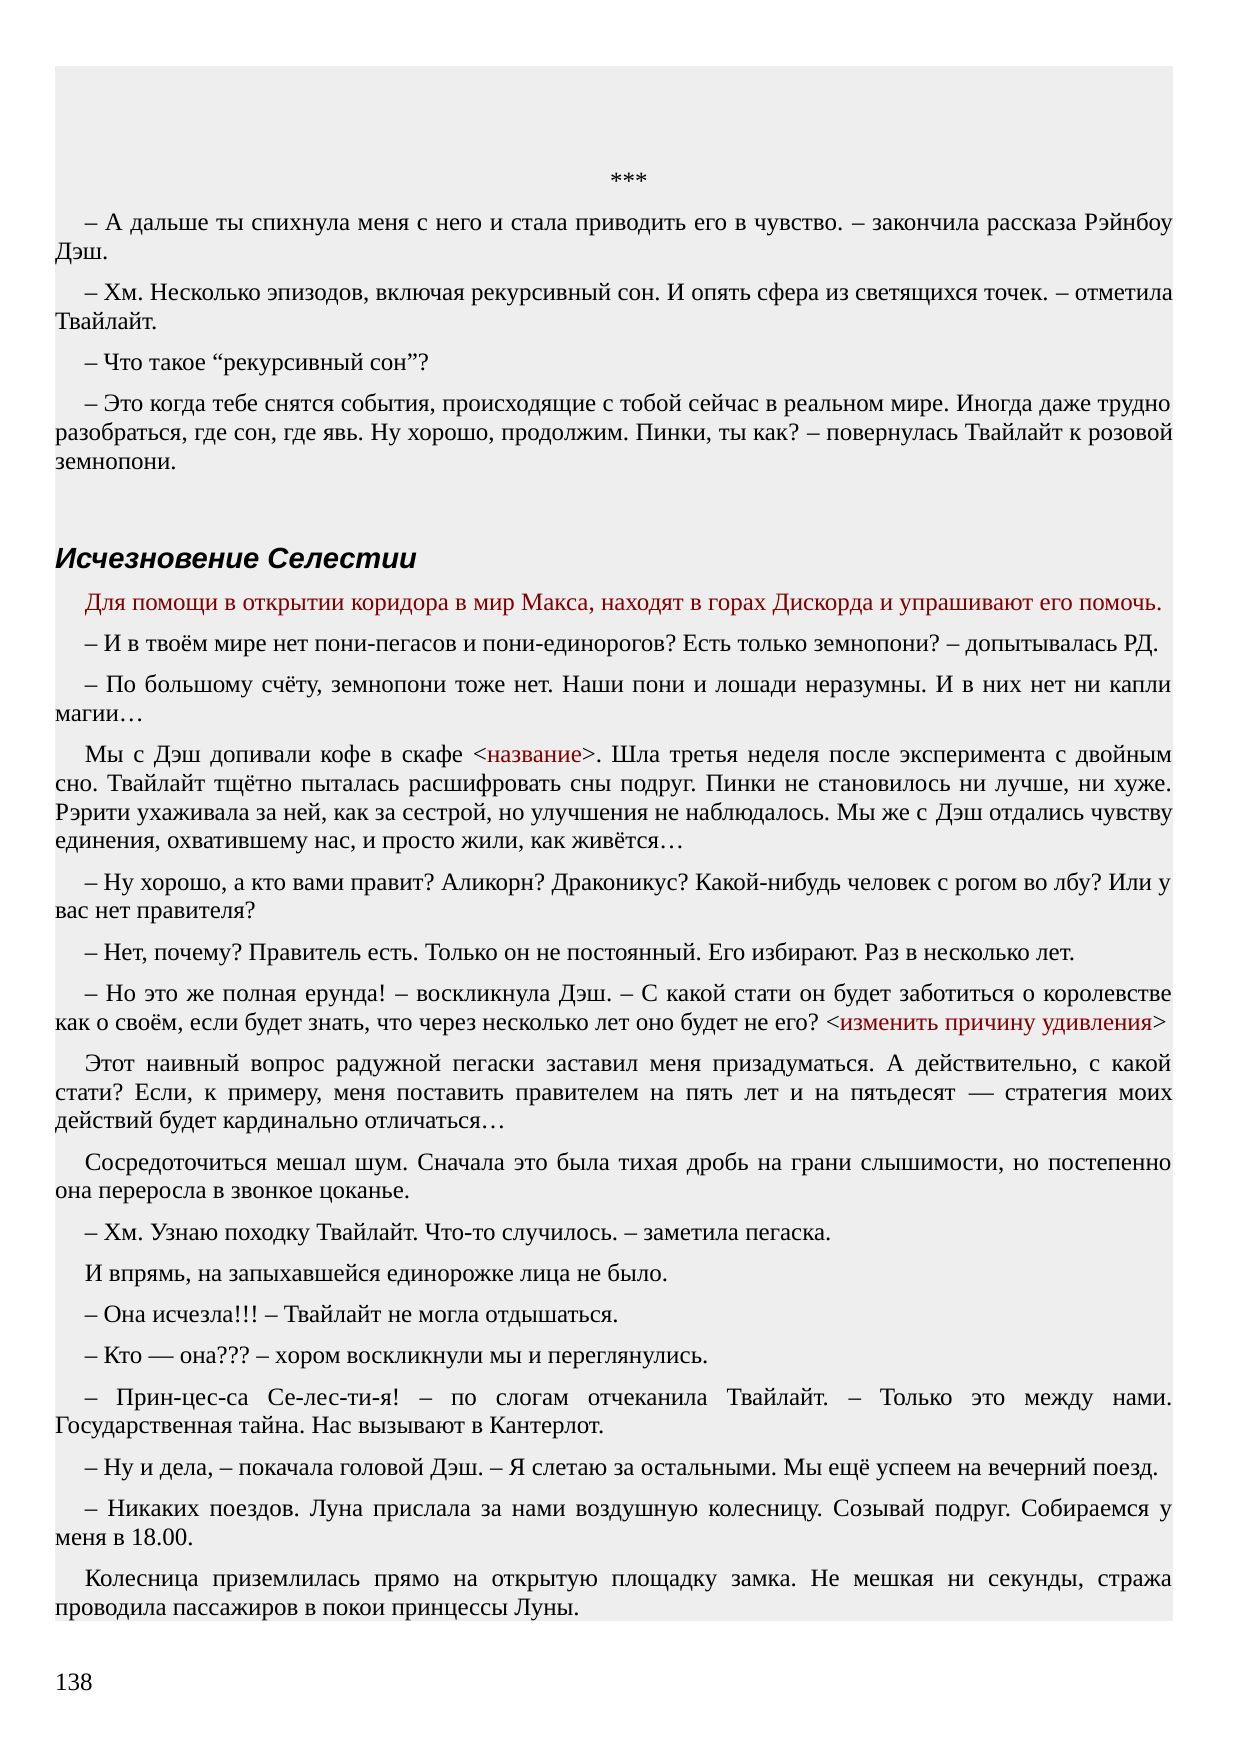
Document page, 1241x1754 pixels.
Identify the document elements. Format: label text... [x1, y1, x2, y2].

text – Нет, почему? Правитель есть. Только он не постоянный. Его избирают. Раз в несколько лет. [55, 937, 1173, 966]
text *** [55, 166, 1173, 194]
subtitle Исчезновение Селестии [55, 541, 1173, 574]
text – Ну хорошо, а кто вами правит? Аликорн? Драконикус? Какой-нибудь человек с рогом во лбу? Или у вас нет правителя? [55, 867, 1173, 924]
text Сосредоточиться мешал шум. Сначала это была тихая дробь на грани слышимости, но постепенно она переросла в звонкое цоканье. [55, 1147, 1173, 1204]
text Колесница приземлилась прямо на открытую площадку замка. Не мешкая ни секунды, стража проводила пассажиров в покои принцессы Луны. [55, 1563, 1173, 1621]
text – Прин-цес-са Се-лес-ти-я! – по слогам отчеканила Твайлайт. – Только это между нами. Государственная тайна. Нас вызывают в Кантерлот. [55, 1382, 1173, 1439]
text Этот наивный вопрос радужной пегаски заставил меня призадуматься. А действительно, с какой стати? Если, к примеру, меня поставить правителем на пять лет и на пятьдесят — стратегия моих действий будет кардинально отличаться… [55, 1048, 1173, 1134]
text И впрямь, на запыхавшейся единорожке лица не было. [55, 1258, 1173, 1287]
text – Никаких поездов. Луна прислала за нами воздушную колесницу. Созывай подруг. Собираемся у меня в 18.00. [55, 1493, 1173, 1551]
text – Кто — она??? – хором воскликнули мы и переглянулись. [55, 1341, 1173, 1369]
text – Хм. Узнаю походку Твайлайт. Что-то случилось. – заметила пегаска. [55, 1217, 1173, 1246]
text – А дальше ты спихнула меня с него и стала приводить его в чувство. – закончила рассказа Рэйнбоу Дэш. [55, 207, 1173, 264]
text – Что такое “рекурсивный сон”? [55, 347, 1173, 376]
text Мы с Дэш допивали кофе в cкафе <название>. Шла третья неделя после эксперимента с двойным сно. Твайлайт тщётно пыталась расшифровать сны подруг. Пинки не становилось ни лучше, ни хуже. Рэрити ухаживала за ней, как за сестрой, но улучшения не наблюдалось. Мы же с Дэш отдались чувству единения, охватившему нас, и просто жили, как живётся… [55, 739, 1173, 854]
text – По большому счёту, земнопони тоже нет. Наши пони и лошади неразумны. И в них нет ни капли магии… [55, 669, 1173, 727]
text – Она исчезла!!! – Твайлайт не могла отдышаться. [55, 1299, 1173, 1328]
text – Это когда тебе снятся события, происходящие с тобой сейчас в реальном мире. Иногда даже трудно разобраться, где сон, где явь. Ну хорошо, продолжим. Пинки, ты как? – повернулась Твайлайт к розовой земнопони. [55, 388, 1173, 474]
text – И в твоём мире нет пони-пегасов и пони-единорогов? Есть только земнопони? – допытывалась РД. [55, 628, 1173, 657]
text – Хм. Несколько эпизодов, включая рекурсивный сон. И опять сфера из светящихся точек. – отметила Твайлайт. [55, 277, 1173, 334]
text Для помощи в открытии коридора в мир Макса, находят в горах Дискорда и упрашивают его помочь. [55, 587, 1173, 616]
text – Но это же полная ерунда! – воскликнула Дэш. – С какой стати он будет заботиться о королевстве как о своём, если будет знать, что через несколько лет оно будет не его? <изменить причину удивления> [55, 978, 1173, 1036]
text – Ну и дела, – покачала головой Дэш. – Я слетаю за остальными. Мы ещё успеем на вечерний поезд. [55, 1452, 1173, 1481]
